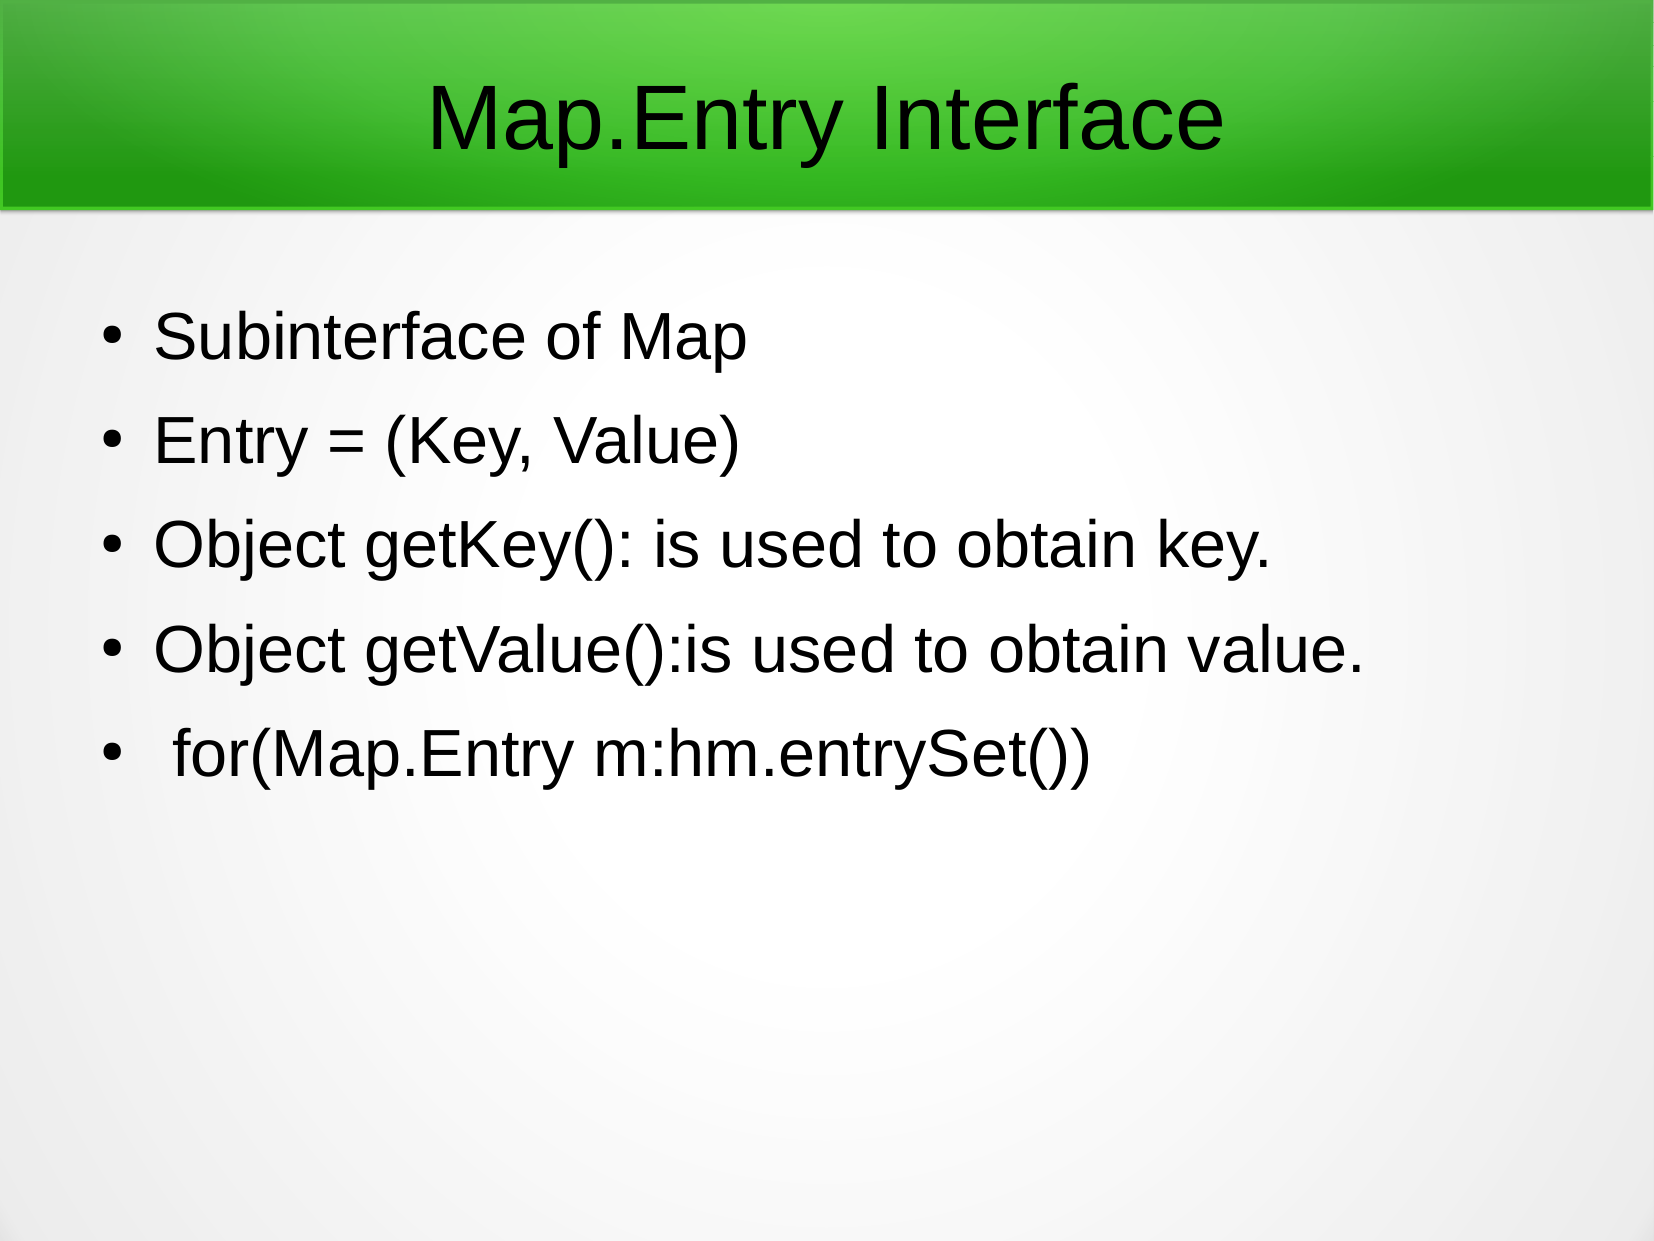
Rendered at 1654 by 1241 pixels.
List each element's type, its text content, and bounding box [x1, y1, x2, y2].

list Subinterface of Map Entry = (Key, Value) Object getKey(): is used to obtain key. Object getValue():is used to obtain value. for(Map.Entry m:hm.entrySet()) [82, 299, 1571, 1019]
title Map.Entry Interface [82, 47, 1571, 189]
